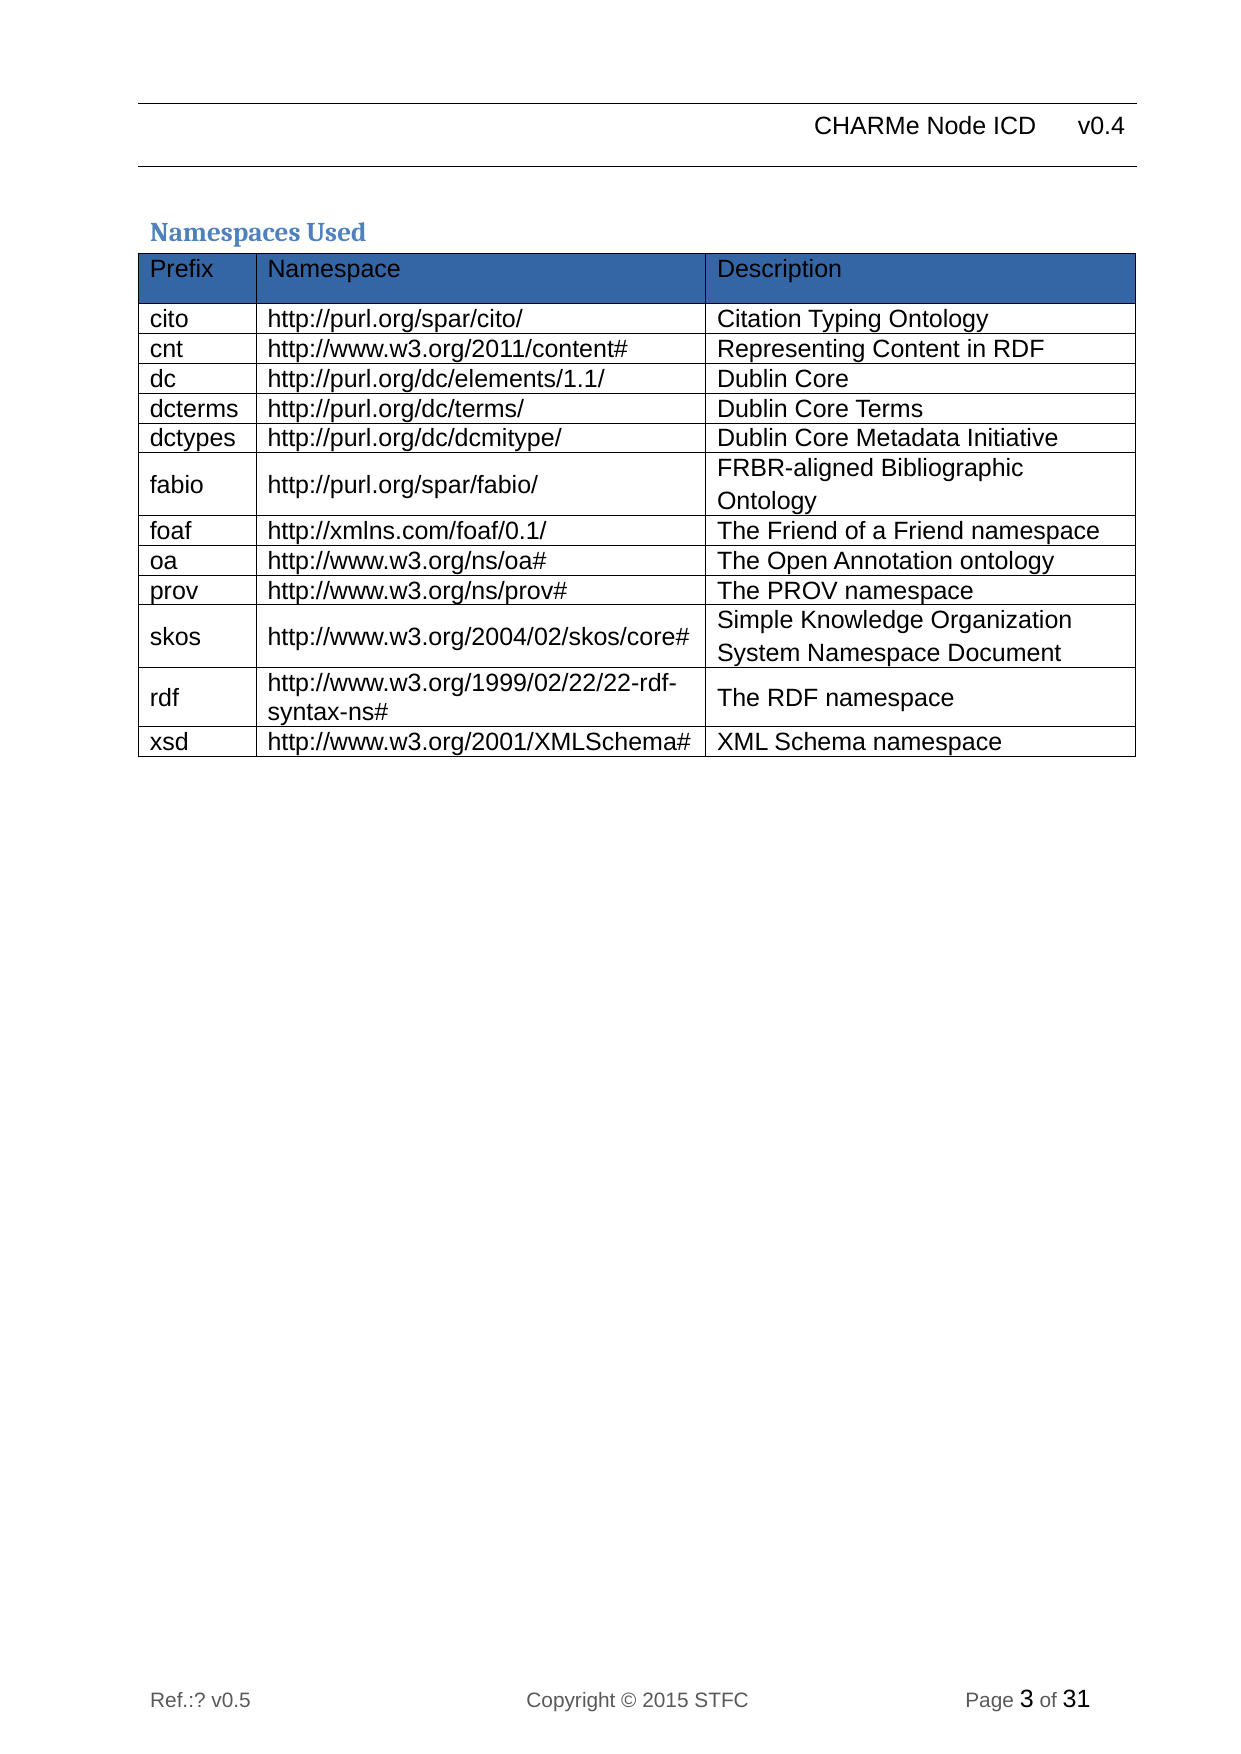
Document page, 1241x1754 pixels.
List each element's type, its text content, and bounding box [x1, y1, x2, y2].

table_cell http://purl.org/dc/elements/1.1/ [257, 364, 705, 393]
table_header Description [706, 254, 1135, 303]
table_cell FRBR-aligned Bibliographic Ontology [706, 453, 1135, 515]
table_cell Dublin Core [706, 364, 1135, 393]
table_cell foaf [139, 516, 256, 545]
table_cell skos [139, 605, 256, 667]
table_cell xsd [139, 727, 256, 756]
text Namespaces used [150, 217, 1090, 248]
table_cell dctypes [139, 424, 256, 452]
table_cell http://www.w3.org/ns/oa# [257, 546, 705, 574]
table_cell http://www.w3.org/2001/XMLSchema# [257, 727, 705, 756]
table_cell dcterms [139, 394, 256, 422]
table_cell The Open Annotation ontology [706, 546, 1135, 574]
table_cell Representing Content in RDF [706, 334, 1135, 363]
table_cell Dublin Core Metadata Initiative [706, 424, 1135, 452]
table_cell http://purl.org/dc/dcmitype/ [257, 424, 705, 452]
table_cell The RDF namespace [706, 668, 1135, 726]
table_cell oa [139, 546, 256, 574]
table_cell XML Schema namespace [706, 727, 1135, 756]
table_header Prefix [139, 254, 256, 303]
table_cell http://www.w3.org/1999/02/22/22-rdf-syntax-ns# [257, 668, 705, 726]
table_cell http://purl.org/spar/fabio/ [257, 453, 705, 515]
table_cell http://xmlns.com/foaf/0.1/ [257, 516, 705, 545]
table_cell cito [139, 304, 256, 333]
table_cell The Friend of a Friend namespace [706, 516, 1135, 545]
table_cell Simple Knowledge Organization System Namespace Document [706, 605, 1135, 667]
table_cell rdf [139, 668, 256, 726]
table_cell The PROV namespace [706, 576, 1135, 604]
table_cell Citation Typing Ontology [706, 304, 1135, 333]
table_cell prov [139, 576, 256, 604]
table_cell http://purl.org/spar/cito/ [257, 304, 705, 333]
table_cell http://www.w3.org/2004/02/skos/core# [257, 605, 705, 667]
table_cell http://www.w3.org/ns/prov# [257, 576, 705, 604]
table_cell cnt [139, 334, 256, 363]
table_cell dc [139, 364, 256, 393]
table_cell http://www.w3.org/2011/content# [257, 334, 705, 363]
table_cell fabio [139, 453, 256, 515]
table_header Namespace [257, 254, 705, 303]
table_cell Dublin Core Terms [706, 394, 1135, 422]
table_cell http://purl.org/dc/terms/ [257, 394, 705, 422]
